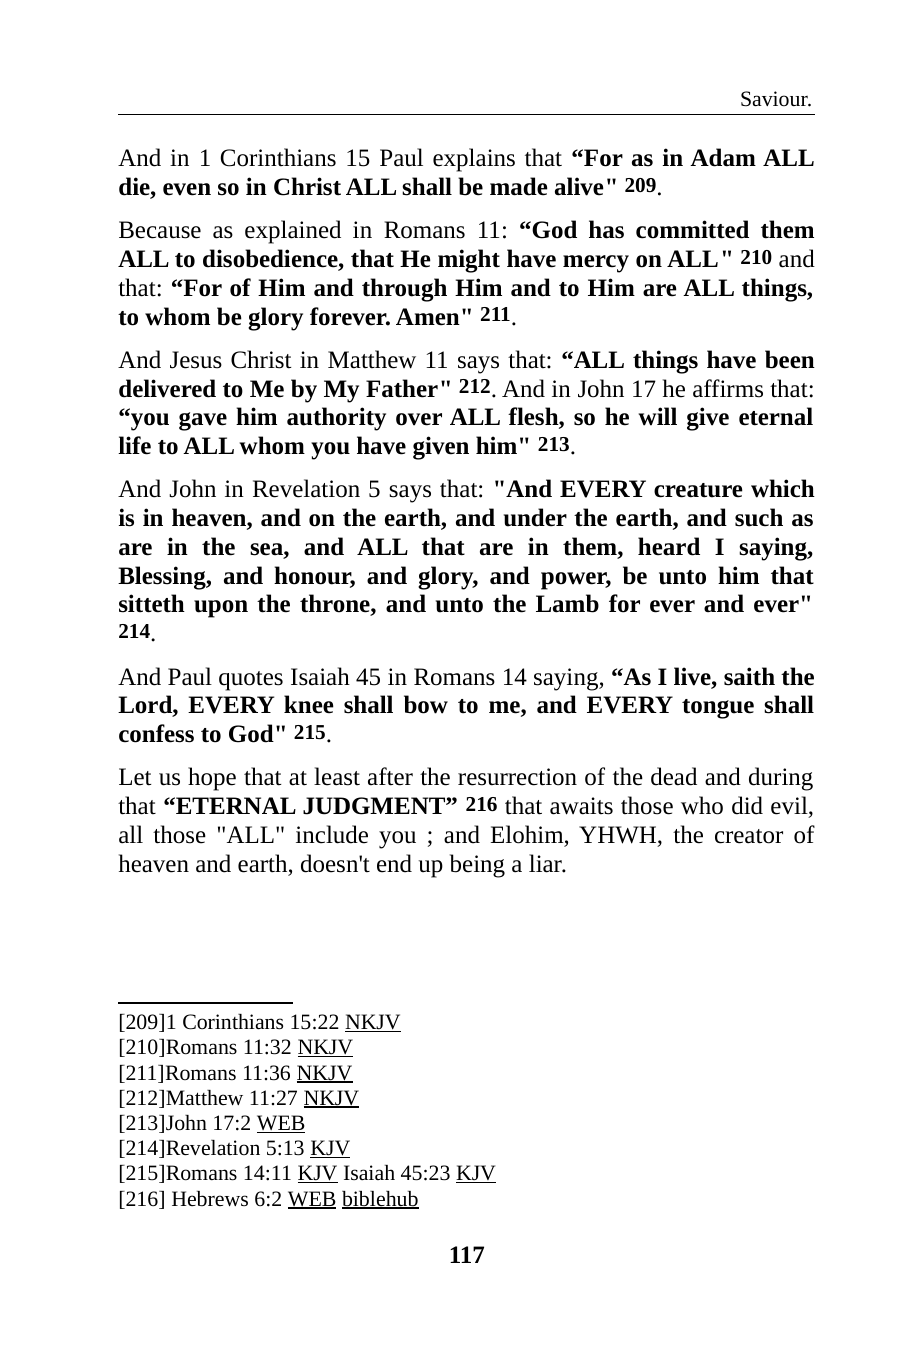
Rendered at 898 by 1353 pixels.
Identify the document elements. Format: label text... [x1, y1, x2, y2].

text And in 1 Corinthians 15 Paul explains that “For as in Adam ALL die, even so in Christ ALL shall be made alive" . [118, 143, 815, 201]
text John 17:2 WEB [118, 1110, 815, 1135]
text And John in Revelation 5 says that: "And EVERY creature which is in heaven, and on the earth, and under the earth, and such as are in the sea, and ALL that are in them, heard I saying, Blessing, and honour, and glory, and power, be unto him that sitteth upon the throne, and unto the Lamb for ever and ever" . [118, 474, 815, 647]
text And Paul quotes Isaiah 45 in Romans 14 saying, “As I live, saith the Lord, EVERY knee shall bow to me, and EVERY tongue shall confess to God" . [118, 662, 815, 748]
text Hebrews 6:2 WEB biblehub [118, 1186, 815, 1211]
text Matthew 11:27 NKJV [118, 1085, 815, 1110]
text 1 Corinthians 15:22 NKJV [118, 1009, 815, 1034]
text Romans 11:32 NKJV [118, 1034, 815, 1059]
text Let us hope that at least after the resurrection of the dead and during that “ETERNAL JUDGMENT” that awaits those who did evil, all those "ALL" include you ; and Elohim, YHWH, the creator of heaven and earth, doesn't end up being a liar. [118, 762, 815, 877]
text Romans 11:36 NKJV [118, 1059, 815, 1085]
text Because as explained in Romans 11: “God has committed them ALL to disobedience, that He might have mercy on ALL" and that: “For of Him and through Him and to Him are ALL things, to whom be glory forever. Amen" . [118, 215, 815, 330]
text Revelation 5:13 KJV [118, 1135, 815, 1160]
text Romans 14:11 KJV Isaiah 45:23 KJV [118, 1160, 815, 1186]
text And Jesus Christ in Matthew 11 says that: “ALL things have been delivered to Me by My Father" . And in John 17 he affirms that: “you gave him authority over ALL flesh, so he will give eternal life to ALL whom you have given him" . [118, 345, 815, 460]
